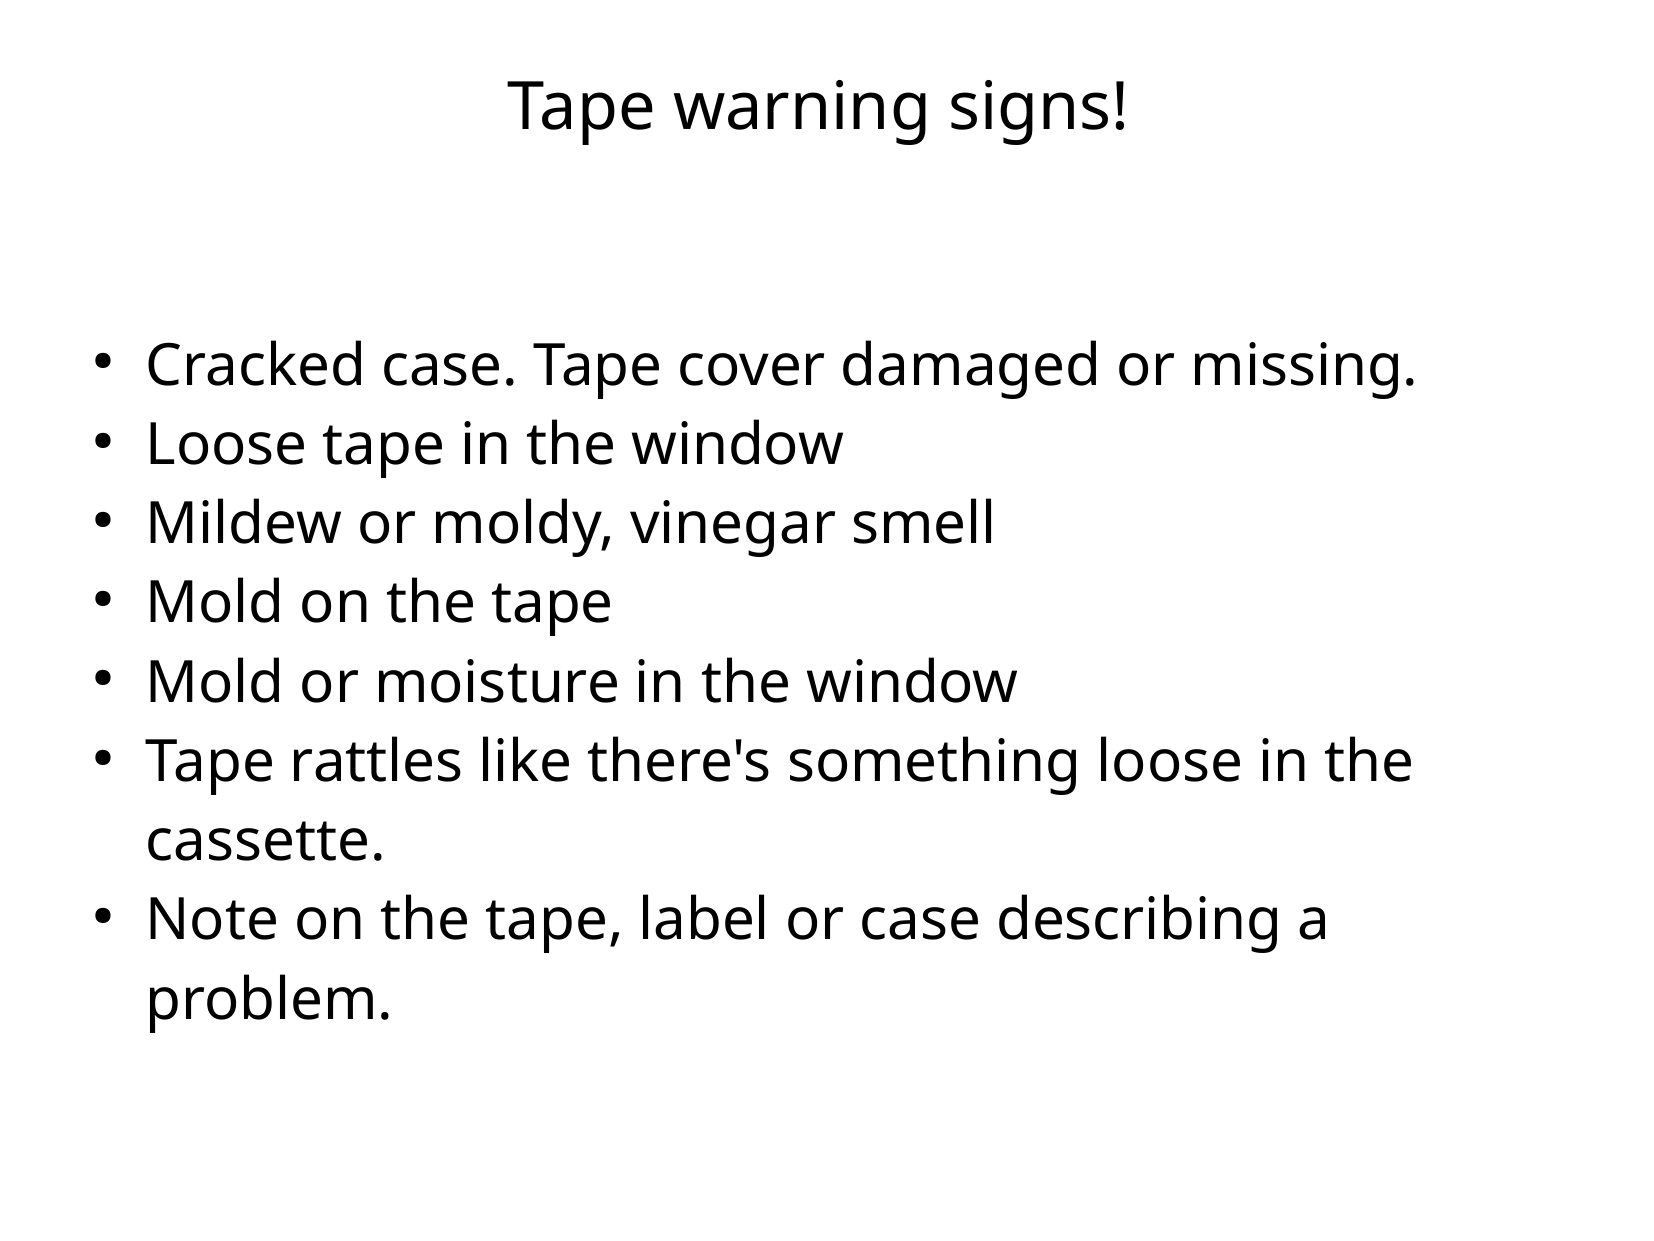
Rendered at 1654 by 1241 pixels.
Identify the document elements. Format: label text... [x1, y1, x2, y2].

title Tape warning signs! [75, 0, 1564, 208]
subtitle Cracked case. Tape cover damaged or missing. Loose tape in the window Mildew or moldy, vinegar smell Mold on the tape Mold or moisture in the window Tape rattles like there's something loose in the cassette. Note on the tape, label or case describing a problem. [75, 208, 1564, 1210]
